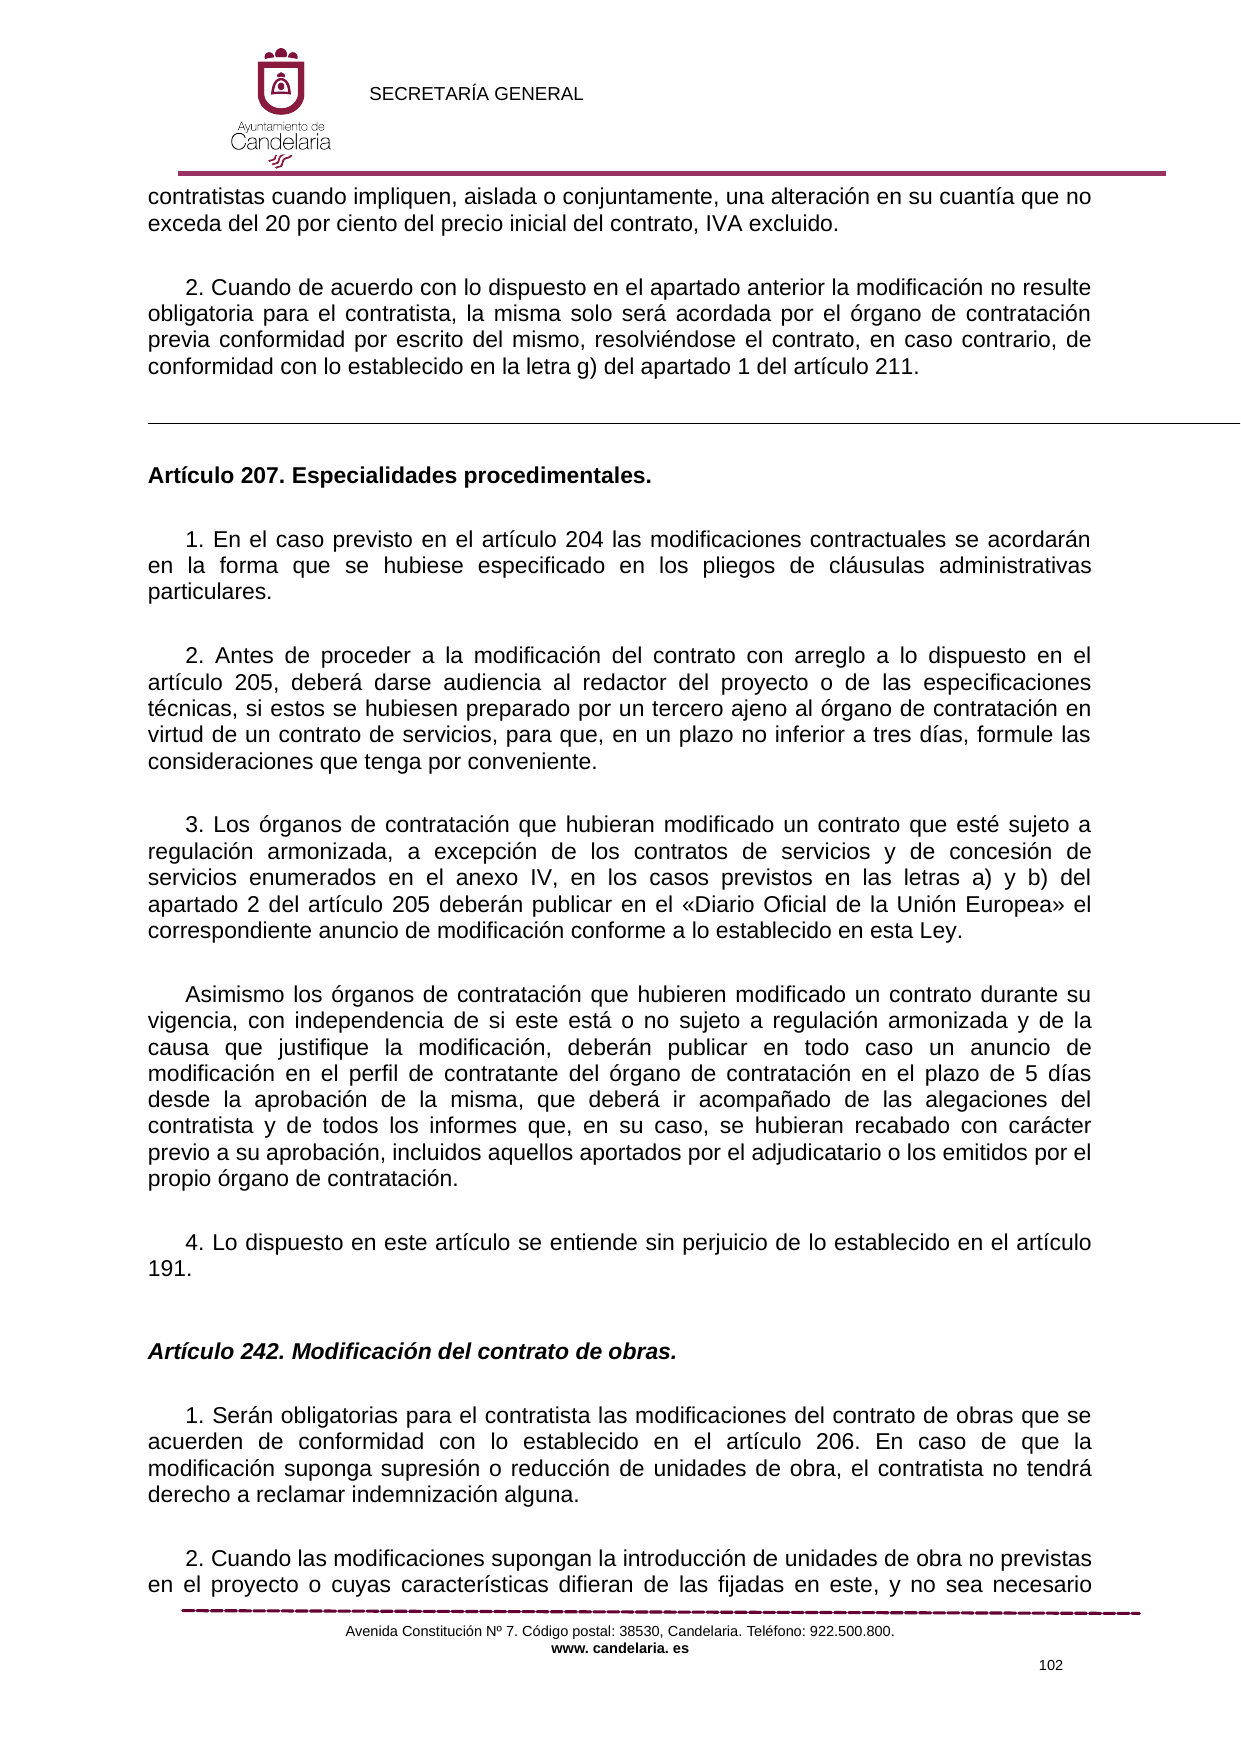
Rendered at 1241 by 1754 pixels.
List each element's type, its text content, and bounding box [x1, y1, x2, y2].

subtitle Artículo 207. Especialidades procedimentales. [148, 462, 1092, 488]
text 1. Serán obligatorias para el contratista las modificaciones del contrato de obras que se acuerden de conformidad con lo establecido en el artículo 206. En caso de que la modificación suponga supresión o reducción de unidades de obra, el contratista no tendrá derecho a reclamar indemnización alguna. [148, 1402, 1092, 1507]
text 4. Lo dispuesto en este artículo se entiende sin perjuicio de lo establecido en el artículo 191. [148, 1229, 1092, 1282]
text 1. En el caso previsto en el artículo 204 las modificaciones contractuales se acordarán en la forma que se hubiese especificado en los pliegos de cláusulas administrativas particulares. [148, 526, 1092, 605]
subtitle Artículo 242. Modificación del contrato de obras. [148, 1338, 1092, 1364]
text contratistas cuando impliquen, aislada o conjuntamente, una alteración en su cuantía que no exceda del 20 por ciento del precio inicial del contrato, IVA excluido. [148, 183, 1092, 236]
text 2. Cuando de acuerdo con lo dispuesto en el apartado anterior la modificación no resulte obligatoria para el contratista, la misma solo será acordada por el órgano de contratación previa conformidad por escrito del mismo, resolviéndose el contrato, en caso contrario, de conformidad con lo establecido en la letra g) del apartado 1 del artículo 211. [148, 273, 1092, 379]
text 3. Los órganos de contratación que hubieran modificado un contrato que esté sujeto a regulación armonizada, a excepción de los contratos de servicios y de concesión de servicios enumerados en el anexo IV, en los casos previstos en las letras a) y b) del apartado 2 del artículo 205 deberán publicar en el «Diario Oficial de la Unión Europea» el correspondiente anuncio de modificación conforme a lo establecido en esta Ley. [148, 811, 1092, 943]
text 2. Antes de proceder a la modificación del contrato con arreglo a lo dispuesto en el artículo 205, deberá darse audiencia al redactor del proyecto o de las especificaciones técnicas, si estos se hubiesen preparado por un tercero ajeno al órgano de contratación en virtud de un contrato de servicios, para que, en un plazo no inferior a tres días, formule las consideraciones que tenga por conveniente. [148, 642, 1092, 774]
text 2. Cuando las modificaciones supongan la introducción de unidades de obra no previstas en el proyecto o cuyas características difieran de las fijadas en este, y no sea necesario [148, 1545, 1092, 1597]
text Asimismo los órganos de contratación que hubieren modificado un contrato durante su vigencia, con independencia de si este está o no sujeto a regulación armonizada y de la causa que justifique la modificación, deberán publicar en todo caso un anuncio de modificación en el perfil de contratante del órgano de contratación en el plazo de 5 días desde la aprobación de la misma, que deberá ir acompañado de las alegaciones del contratista y de todos los informes que, en su caso, se hubieran recabado con carácter previo a su aprobación, incluidos aquellos aportados por el adjudicatario o los emitidos por el propio órgano de contratación. [148, 981, 1092, 1192]
